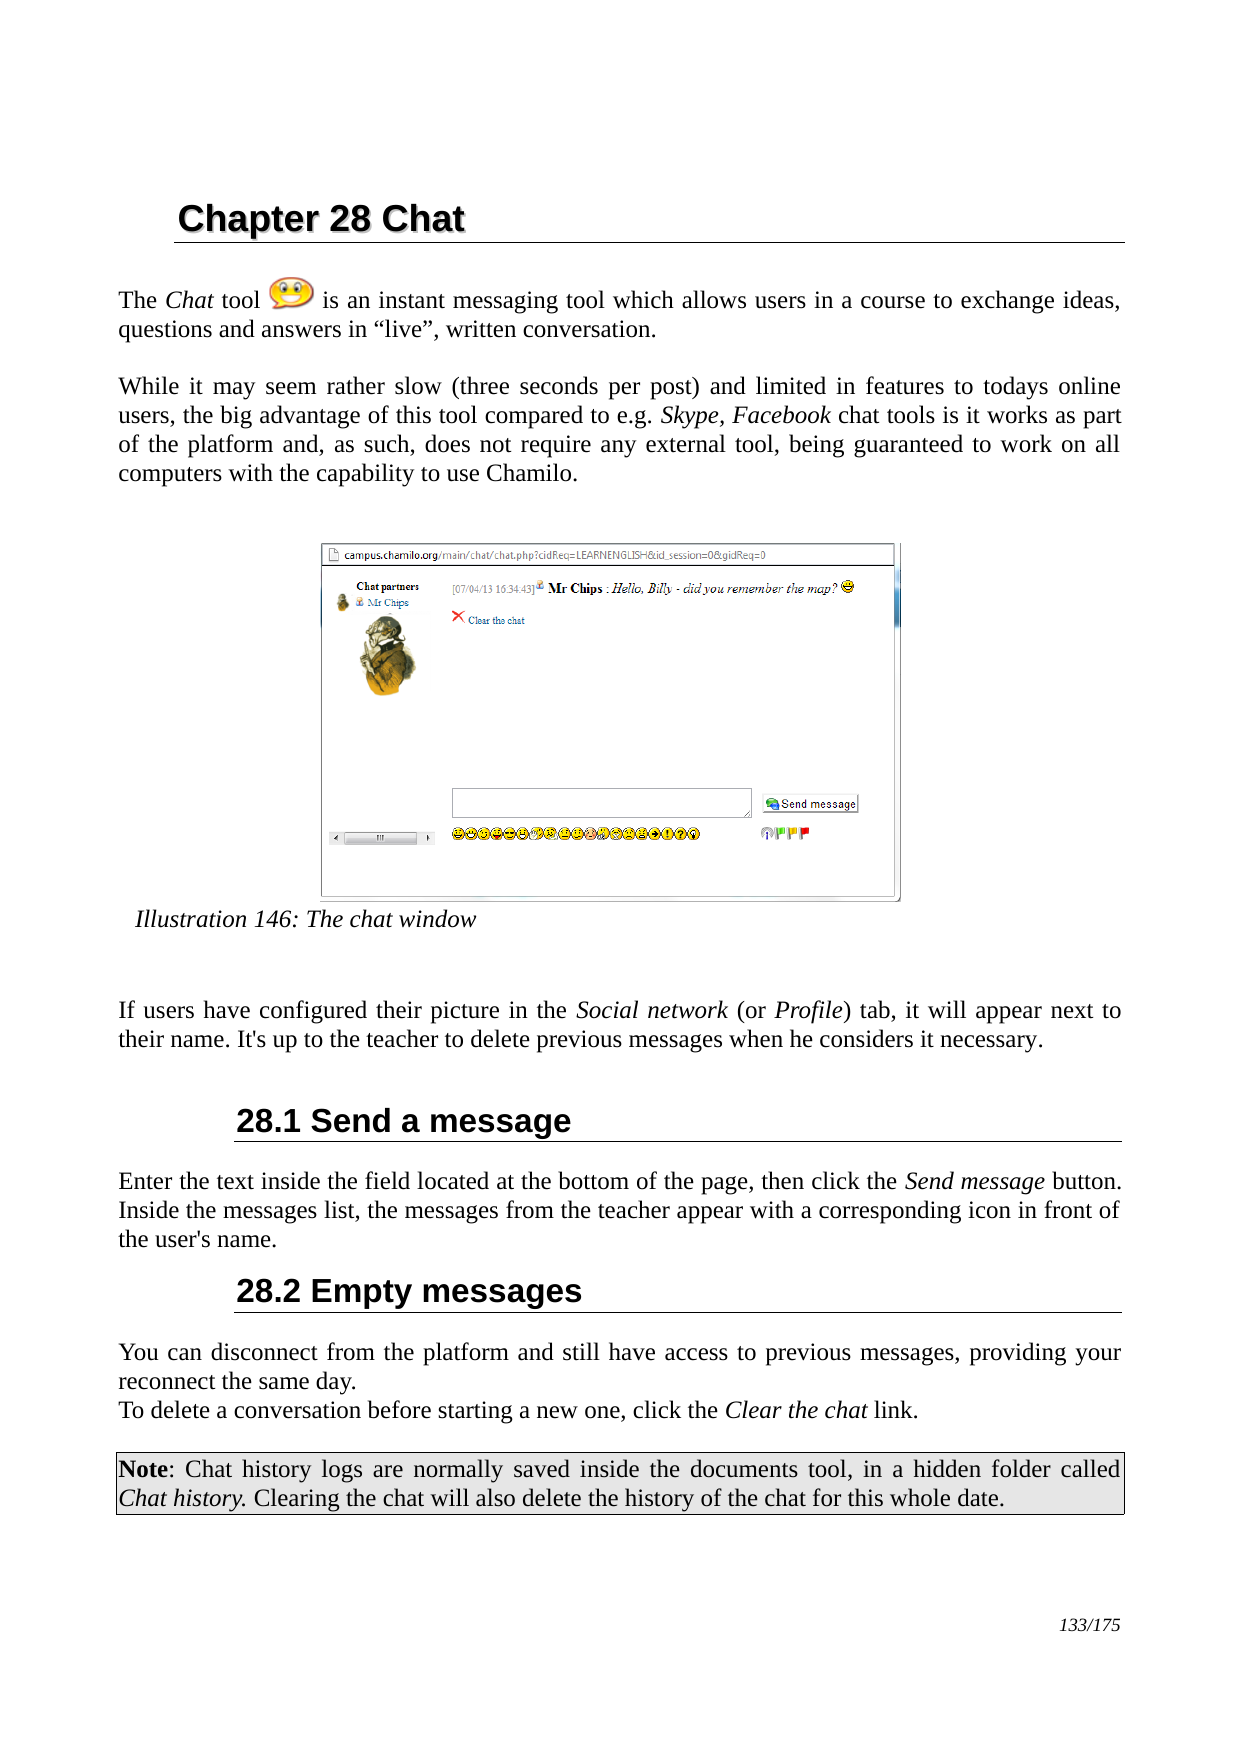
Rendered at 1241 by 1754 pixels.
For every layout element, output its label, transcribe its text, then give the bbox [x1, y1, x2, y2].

picture [320, 543, 901, 902]
text Note: Chat history logs are normally saved inside the documents tool, in a hidden folder called Chat history. Clearing the chat will also delete the history of the chat for this whole date. [117, 1453, 1124, 1514]
text Enter the text inside the field located at the bottom of the page, then click the Send message button. Inside the messages list, the messages from the teacher appear with a corresponding icon in front of the user's name. [118, 1166, 1122, 1253]
text While it may seem rather slow (three seconds per post) and limited in features to todays online users, the big advantage of this tool compared to e.g. Skype, Facebook chat tools is it works as part of the platform and, as such, does not require any external tool, being guaranteed to work on all computers with the capability to use Chamilo. [118, 371, 1122, 486]
text Illustration 146: The chat window [135, 904, 1086, 933]
text To delete a conversation before starting a new one, click the Clear the chat link. [118, 1395, 1122, 1423]
text You can disconnect from the platform and still have access to previous messages, providing your reconnect the same day. [118, 1337, 1122, 1395]
picture [268, 272, 315, 314]
subtitle Empty messages [234, 1271, 1122, 1312]
text The Chat tool is an instant messaging tool which allows users in a course to exchange ideas, questions and answers in “live”, written conversation. [118, 272, 1122, 343]
subtitle Chat [174, 193, 1125, 242]
text If users have configured their picture in the Social network (or Profile) tab, it will appear next to their name. It's up to the teacher to delete previous messages when he considers it necessary. [118, 996, 1122, 1053]
subtitle Send a message [234, 1101, 1122, 1141]
